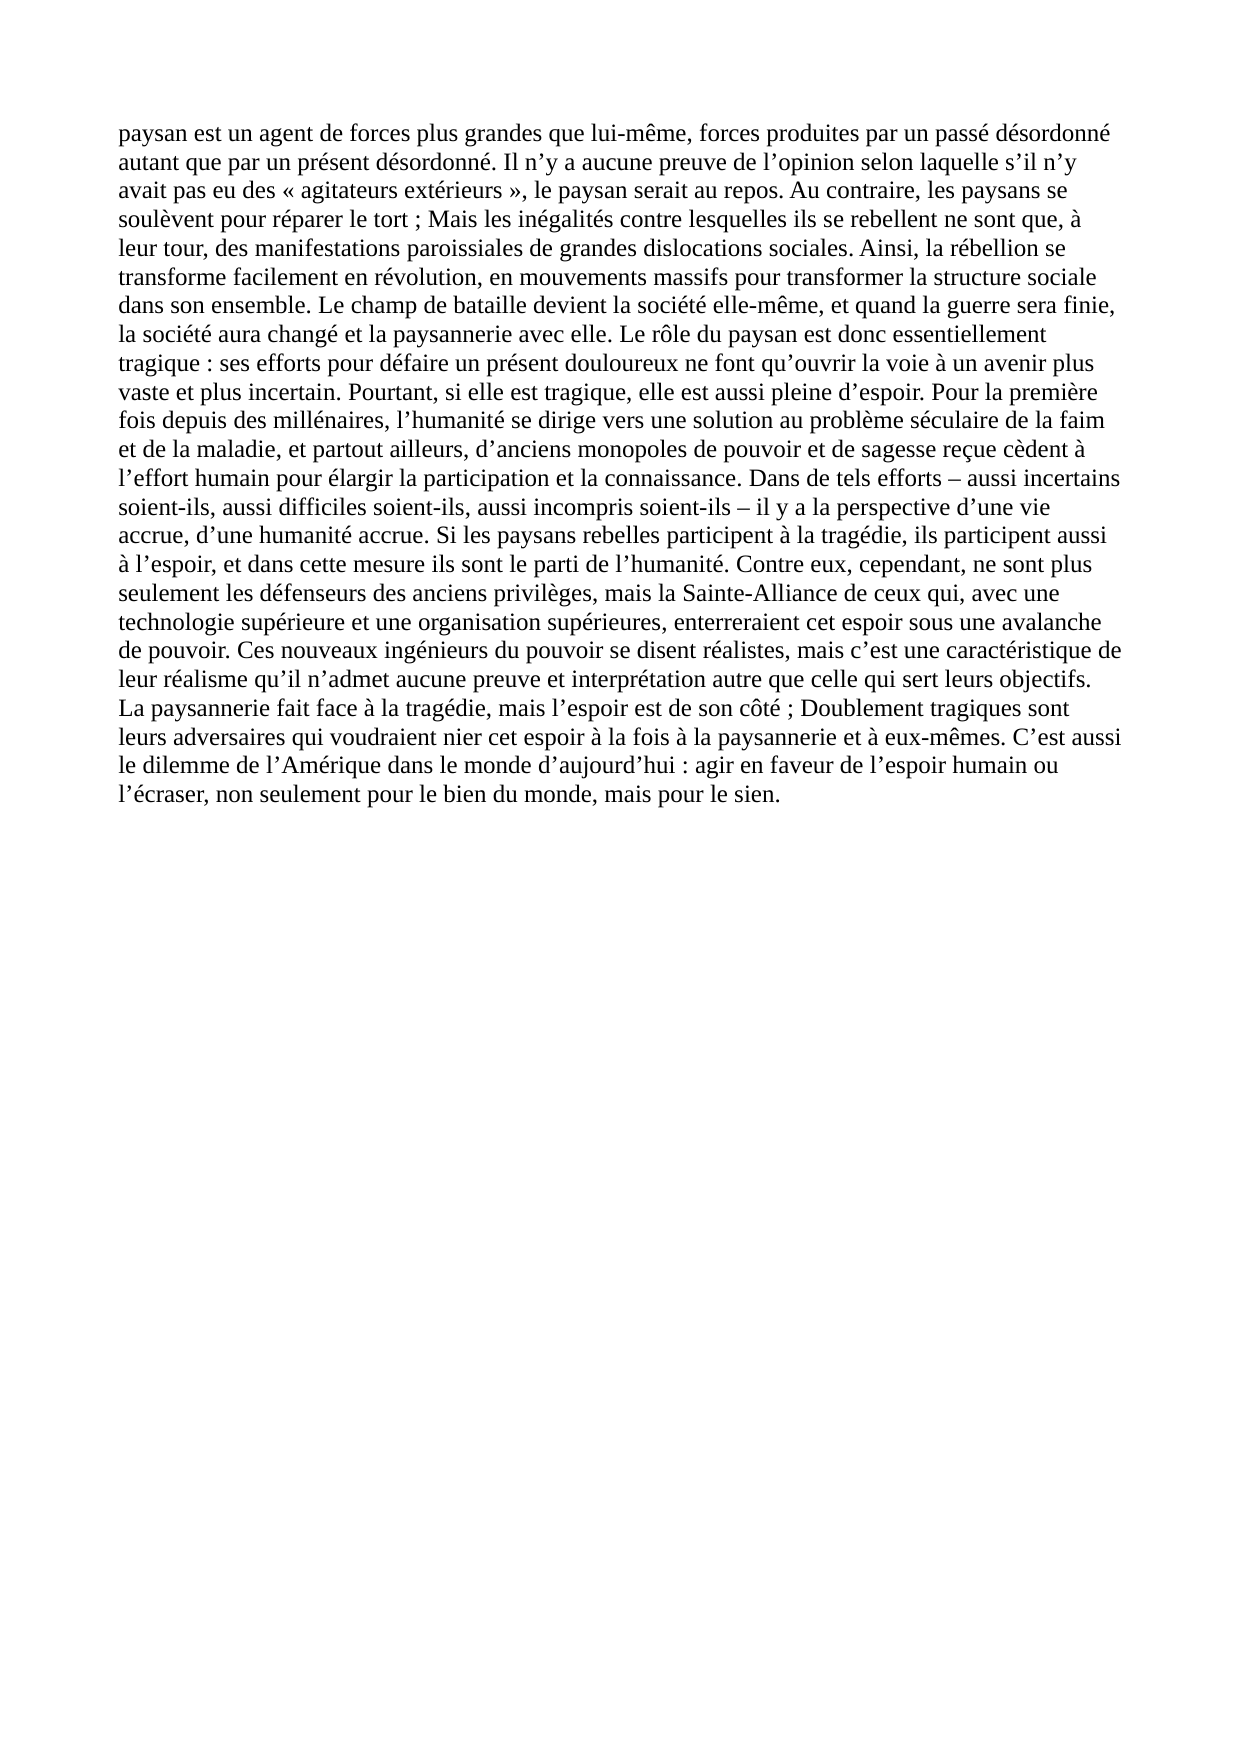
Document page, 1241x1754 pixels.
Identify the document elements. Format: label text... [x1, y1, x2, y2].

text paysan est un agent de forces plus grandes que lui-même, forces produites par un passé désordonné autant que par un présent désordonné. Il n’y a aucune preuve de l’opinion selon laquelle s’il n’y avait pas eu des « agitateurs extérieurs », le paysan serait au repos. Au contraire, les paysans se soulèvent pour réparer le tort ; Mais les inégalités contre lesquelles ils se rebellent ne sont que, à leur tour, des manifestations paroissiales de grandes dislocations sociales. Ainsi, la rébellion se transforme facilement en révolution, en mouvements massifs pour transformer la structure sociale dans son ensemble. Le champ de bataille devient la société elle-même, et quand la guerre sera finie, la société aura changé et la paysannerie avec elle. Le rôle du paysan est donc essentiellement tragique : ses efforts pour défaire un présent douloureux ne font qu’ouvrir la voie à un avenir plus vaste et plus incertain. Pourtant, si elle est tragique, elle est aussi pleine d’espoir. Pour la première fois depuis des millénaires, l’humanité se dirige vers une solution au problème séculaire de la faim et de la maladie, et partout ailleurs, d’anciens monopoles de pouvoir et de sagesse reçue cèdent à l’effort humain pour élargir la participation et la connaissance. Dans de tels efforts – aussi incertains soient-ils, aussi difficiles soient-ils, aussi incompris soient-ils – il y a la perspective d’une vie accrue, d’une humanité accrue. Si les paysans rebelles participent à la tragédie, ils participent aussi à l’espoir, et dans cette mesure ils sont le parti de l’humanité. Contre eux, cependant, ne sont plus seulement les défenseurs des anciens privilèges, mais la Sainte-Alliance de ceux qui, avec une technologie supérieure et une organisation supérieures, enterreraient cet espoir sous une avalanche de pouvoir. Ces nouveaux ingénieurs du pouvoir se disent réalistes, mais c’est une caractéristique de leur réalisme qu’il n’admet aucune preuve et interprétation autre que celle qui sert leurs objectifs. La paysannerie fait face à la tragédie, mais l’espoir est de son côté ; Doublement tragiques sont leurs adversaires qui voudraient nier cet espoir à la fois à la paysannerie et à eux-mêmes. C’est aussi le dilemme de l’Amérique dans le monde d’aujourd’hui : agir en faveur de l’espoir humain ou l’écraser, non seulement pour le bien du monde, mais pour le sien. [118, 118, 1122, 808]
